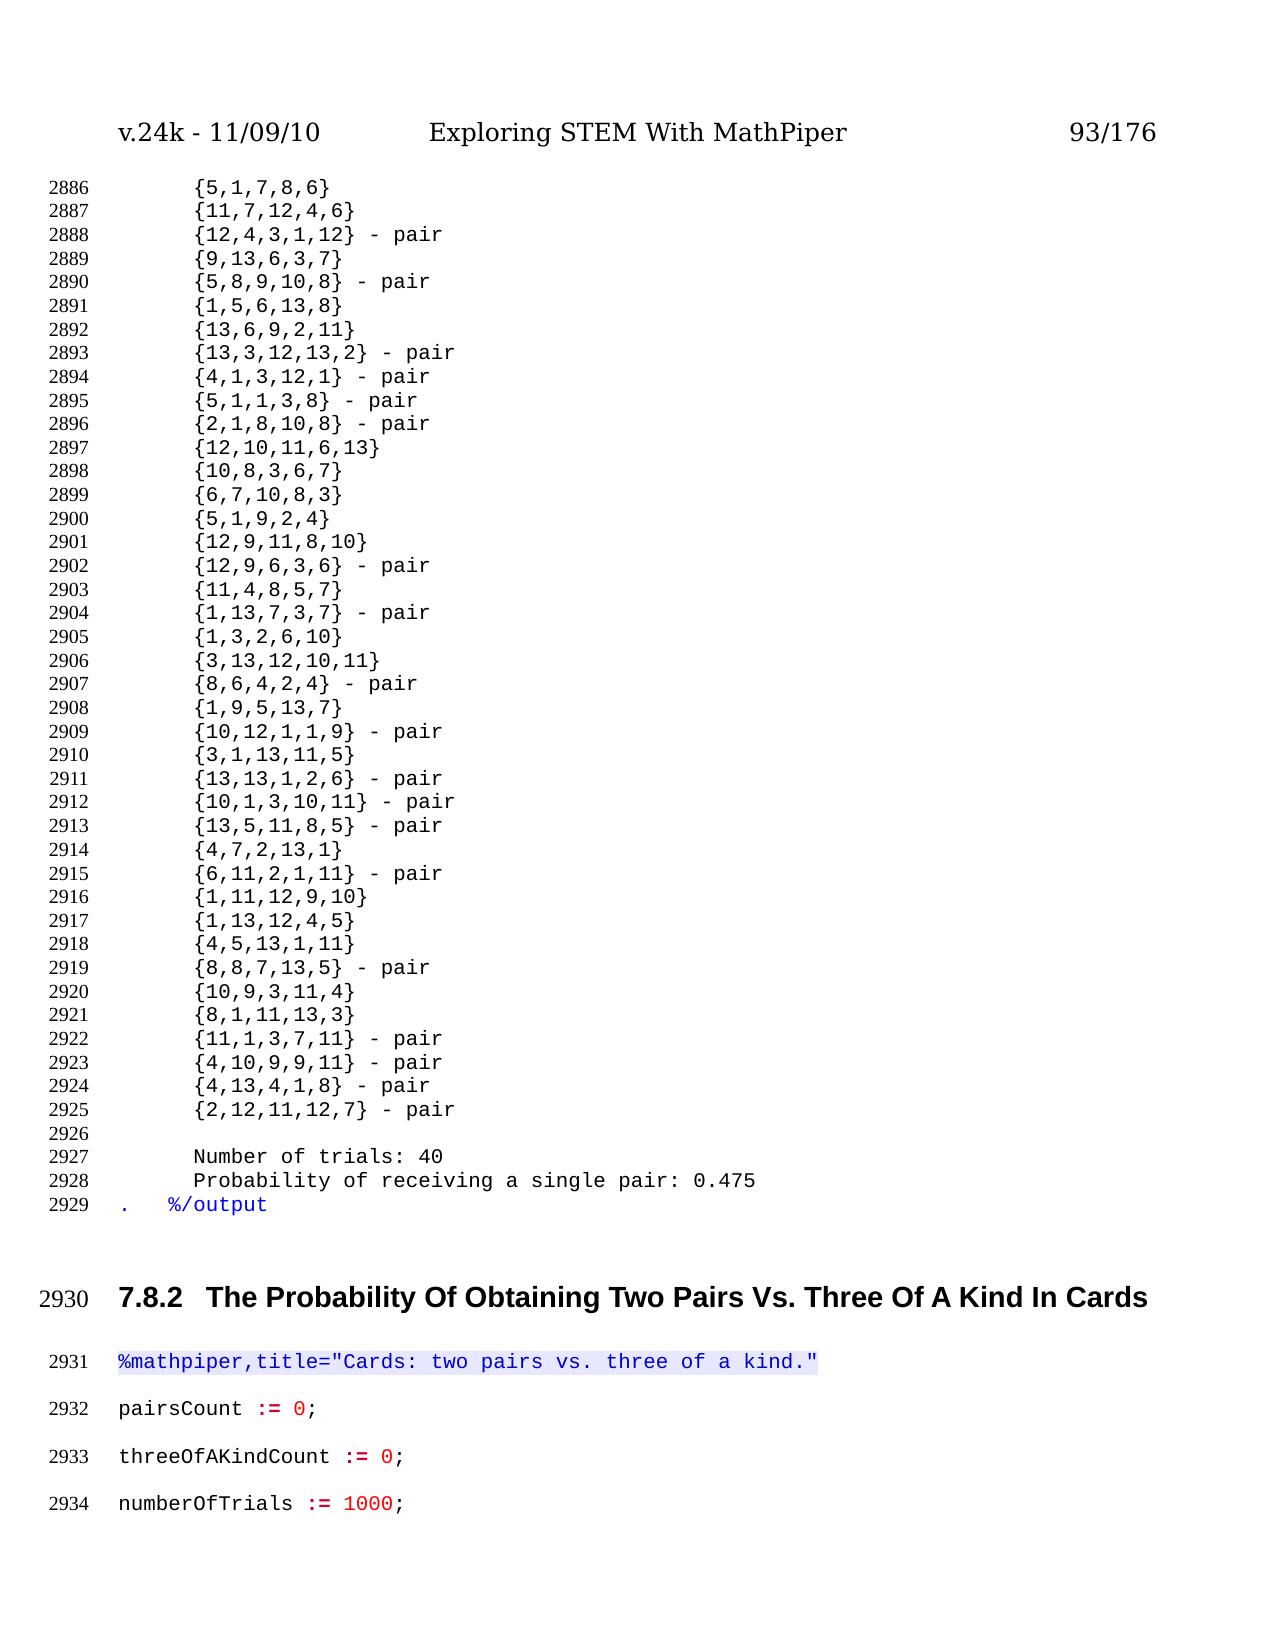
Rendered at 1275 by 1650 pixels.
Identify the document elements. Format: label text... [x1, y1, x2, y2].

text {1,5,6,13,8} [118, 295, 1157, 319]
text {11,7,12,4,6} [118, 200, 1157, 224]
text {1,9,5,13,7} [118, 697, 1157, 721]
text {8,6,4,2,4} - pair [118, 673, 1157, 697]
text {1,13,12,4,5} [118, 910, 1157, 933]
text {4,10,9,9,11} - pair [118, 1052, 1157, 1075]
text {11,1,3,7,11} - pair [118, 1028, 1157, 1052]
text {1,13,7,3,7} - pair [118, 602, 1157, 626]
text %mathpiper,title="Cards: two pairs vs. three of a kind." [118, 1351, 1157, 1375]
text {4,1,3,12,1} - pair [118, 366, 1157, 389]
text {5,8,9,10,8} - pair [118, 271, 1157, 295]
text {4,7,2,13,1} [118, 839, 1157, 862]
text {12,9,11,8,10} [118, 531, 1157, 555]
text {2,1,8,10,8} - pair [118, 413, 1157, 437]
text {11,4,8,5,7} [118, 579, 1157, 602]
text {4,13,4,1,8} - pair [118, 1075, 1157, 1099]
text {1,11,12,9,10} [118, 886, 1157, 910]
text {12,9,6,3,6} - pair [118, 555, 1157, 579]
subtitle The Probability Of Obtaining Two Pairs Vs. Three Of A Kind In Cards [118, 1280, 1157, 1313]
text {10,9,3,11,4} [118, 981, 1157, 1004]
text numberOfTrials := 1000; [118, 1493, 1157, 1517]
text {13,5,11,8,5} - pair [118, 815, 1157, 839]
text {5,1,1,3,8} - pair [118, 389, 1157, 413]
text {2,12,11,12,7} - pair [118, 1099, 1157, 1123]
text {10,12,1,1,9} - pair [118, 721, 1157, 744]
text threeOfAKindCount := 0; [118, 1446, 1157, 1469]
text {5,1,9,2,4} [118, 508, 1157, 531]
text {1,3,2,6,10} [118, 626, 1157, 650]
text {4,5,13,1,11} [118, 933, 1157, 957]
text . %/output [118, 1193, 1157, 1217]
text {13,6,9,2,11} [118, 319, 1157, 342]
text {8,8,7,13,5} - pair [118, 957, 1157, 981]
text {6,11,2,1,11} - pair [118, 862, 1157, 886]
text {3,13,12,10,11} [118, 650, 1157, 673]
text {13,13,1,2,6} - pair [118, 768, 1157, 792]
text {5,1,7,8,6} [118, 177, 1157, 200]
text {10,1,3,10,11} - pair [118, 792, 1157, 815]
text Probability of receiving a single pair: 0.475 [118, 1170, 1157, 1193]
text {12,10,11,6,13} [118, 437, 1157, 461]
text pairsCount := 0; [118, 1398, 1157, 1422]
text {3,1,13,11,5} [118, 744, 1157, 768]
text {12,4,3,1,12} - pair [118, 224, 1157, 248]
text {8,1,11,13,3} [118, 1004, 1157, 1028]
text {9,13,6,3,7} [118, 248, 1157, 271]
text Number of trials: 40 [118, 1146, 1157, 1170]
text {13,3,12,13,2} - pair [118, 342, 1157, 366]
text {6,7,10,8,3} [118, 484, 1157, 508]
text {10,8,3,6,7} [118, 461, 1157, 484]
